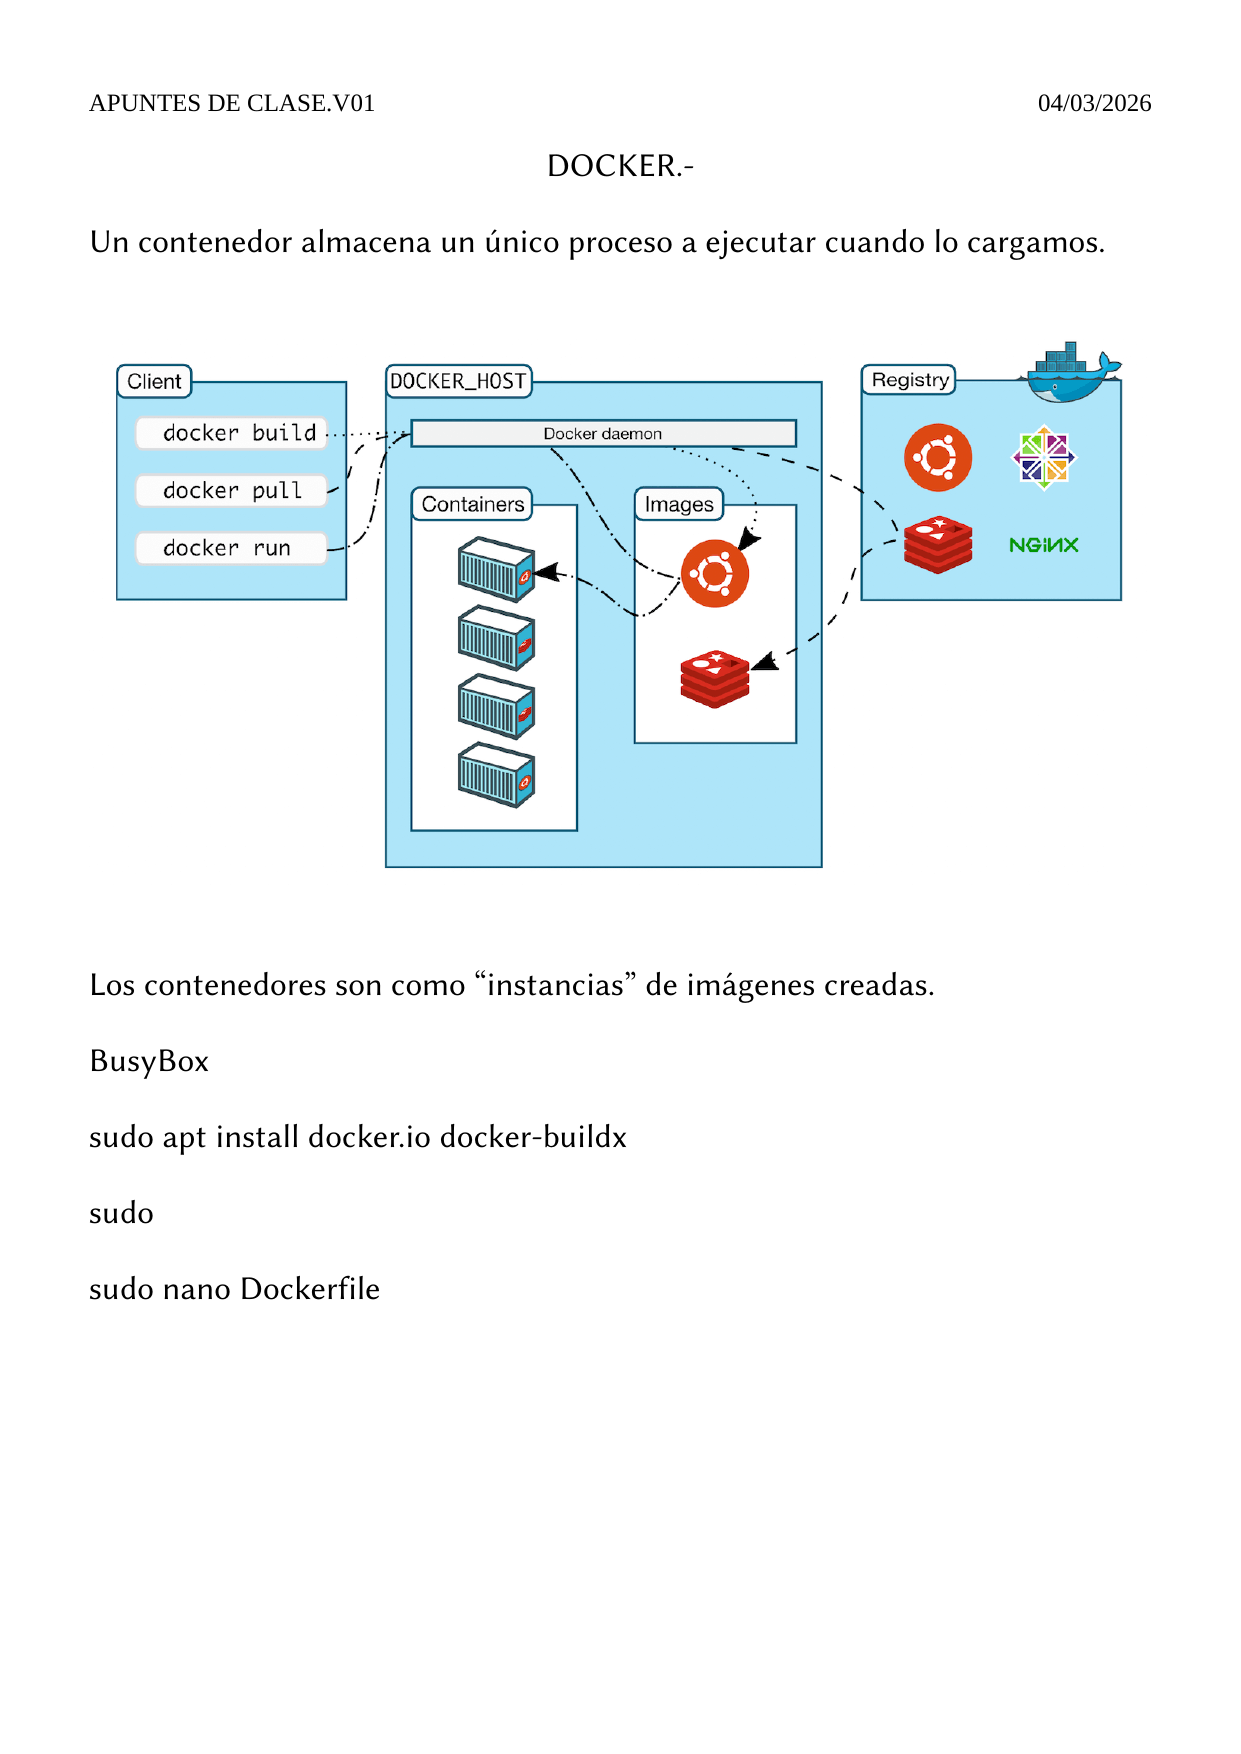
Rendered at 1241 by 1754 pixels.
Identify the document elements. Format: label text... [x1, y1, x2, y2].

text sudo apt install docker.io docker-buildx [88, 1118, 1152, 1156]
text DOCKER.- [88, 147, 1152, 185]
text Un contenedor almacena un único proceso a ejecutar cuando lo cargamos. [88, 223, 1152, 261]
text BusyBox [88, 1042, 1152, 1080]
text Los contenedores son como “instancias” de imágenes creadas. [88, 966, 1152, 1004]
text sudo nano Dockerfile [88, 1270, 1152, 1308]
picture [88, 336, 1152, 890]
text sudo [88, 1194, 1152, 1232]
